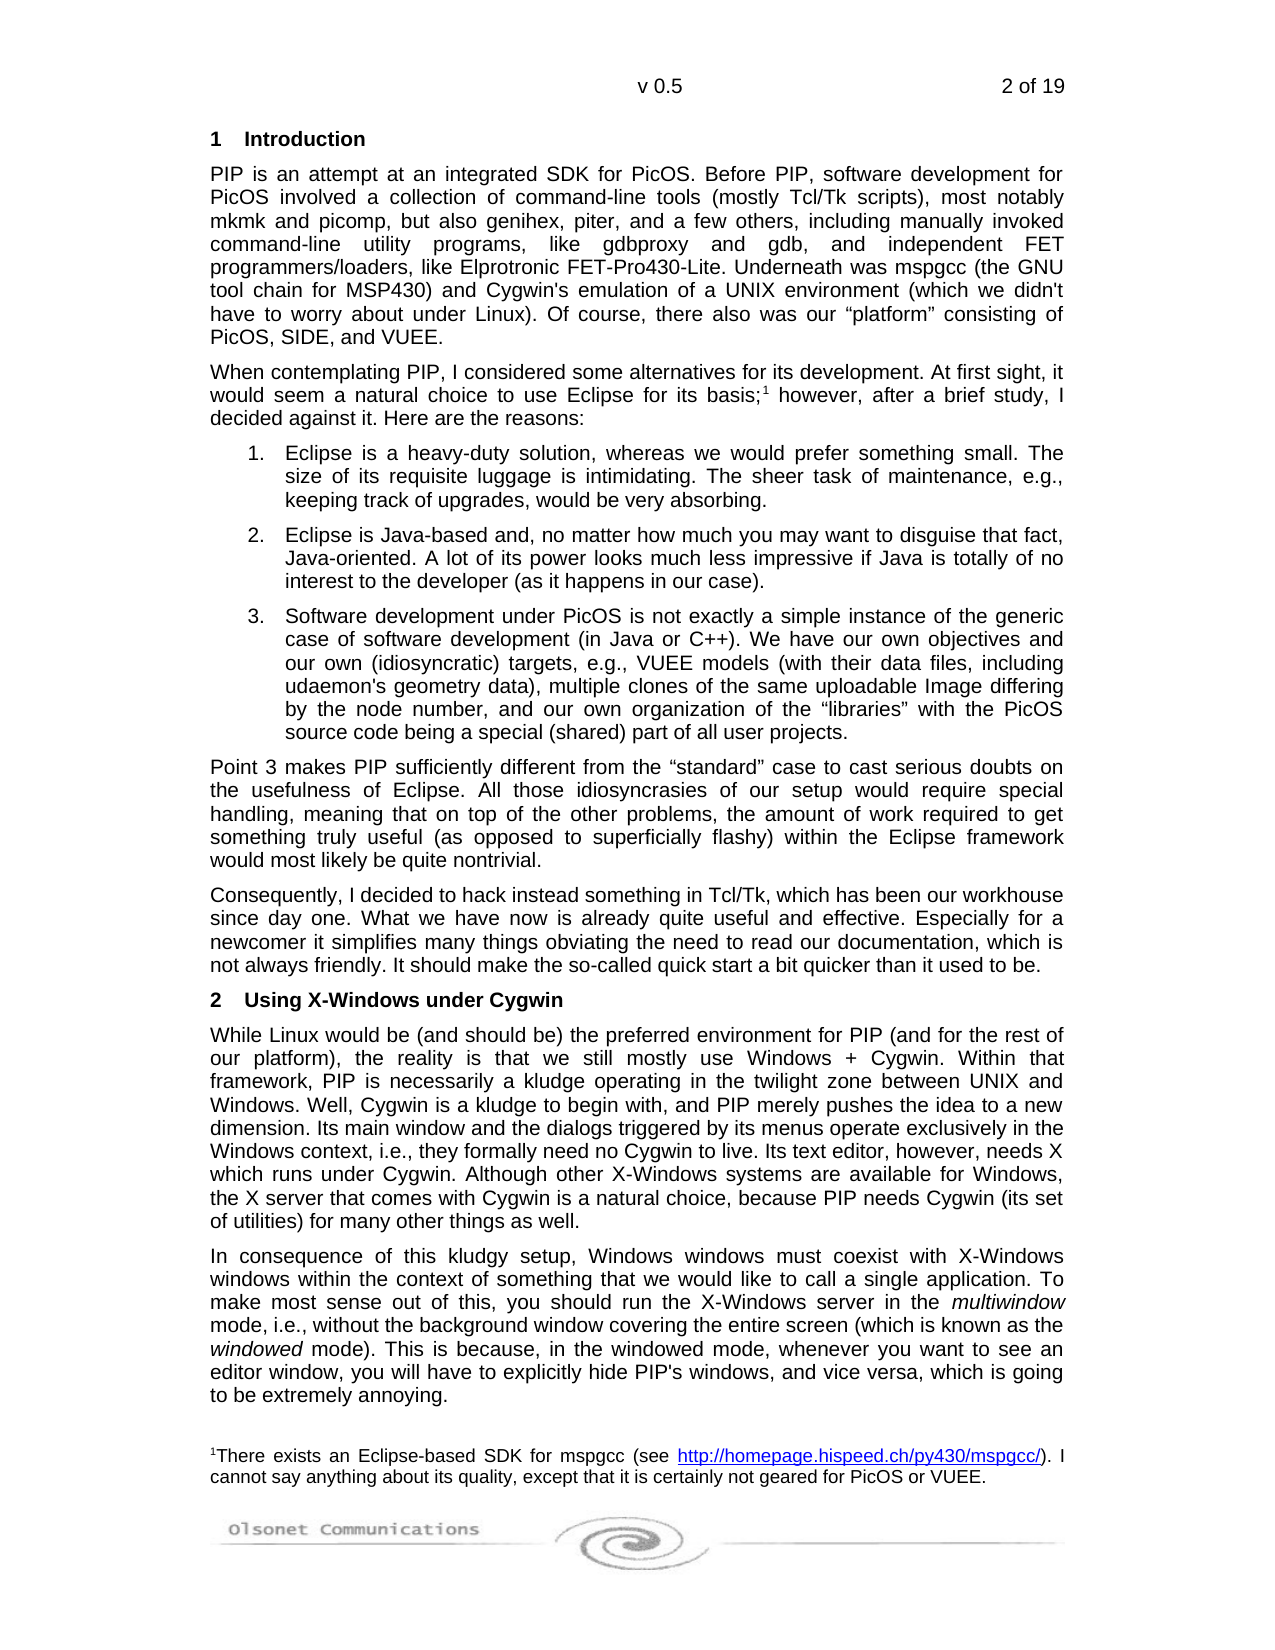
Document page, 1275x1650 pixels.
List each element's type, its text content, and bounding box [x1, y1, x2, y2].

list Eclipse is a heavy-duty solution, whereas we would prefer something small. The size of its requisite luggage is intimidating. The sheer task of maintenance, e.g., keeping track of upgrades, would be very absorbing. [247, 442, 1065, 511]
text Point 3 makes PIP sufficiently different from the “standard” case to cast serious doubts on the usefulness of Eclipse. All those idiosyncrasies of our setup would require special handling, meaning that on top of the other problems, the amount of work required to get something truly useful (as opposed to superficially flashy) within the Eclipse framework would most likely be quite nontrivial. [210, 756, 1065, 872]
text There exists an Eclipse-based SDK for mspgcc (see http://homepage.hispeed.ch/py430/mspgcc/). I cannot say anything about its quality, except that it is certainly not geared for PicOS or VUEE. [210, 1445, 1065, 1487]
subtitle Introduction [210, 128, 1065, 151]
list Eclipse is Java-based and, no matter how much you may want to disguise that fact, Java-oriented. A lot of its power looks much less impressive if Java is totally of no interest to the developer (as it happens in our case). [247, 523, 1065, 593]
text When contemplating PIP, I considered some alternatives for its development. At first sight, it would seem a natural choice to use Eclipse for its basis; however, after a brief study, I decided against it. Here are the reasons: [210, 360, 1065, 430]
list Software development under PicOS is not exactly a simple instance of the generic case of software development (in Java or C++). We have our own objectives and our own (idiosyncratic) targets, e.g., VUEE models (with their data files, including udaemon's geometry data), multiple clones of the same uploadable Image differing by the node number, and our own organization of the “libraries” with the PicOS source code being a special (shared) part of all user projects. [247, 605, 1065, 744]
text In consequence of this kludgy setup, Windows windows must coexist with X-Windows windows within the context of something that we would like to call a single application. To make most sense out of this, you should run the X-Windows server in the multiwindow mode, i.e., without the background window covering the entire screen (which is known as the windowed mode). This is because, in the windowed mode, whenever you want to see an editor window, you will have to explicitly hide PIP's windows, and vice versa, which is going to be extremely annoying. [210, 1244, 1065, 1407]
picture [210, 1501, 1065, 1593]
text PIP is an attempt at an integrated SDK for PicOS. Before PIP, software development for PicOS involved a collection of command-line tools (mostly Tcl/Tk scripts), most notably mkmk and picomp, but also genihex, piter, and a few others, including manually invoked command-line utility programs, like gdbproxy and gdb, and independent FET programmers/loaders, like Elprotronic FET-Pro430-Lite. Underneath was mspgcc (the GNU tool chain for MSP430) and Cygwin's emulation of a UNIX environment (which we didn't have to worry about under Linux). Of course, there also was our “platform” consisting of PicOS, SIDE, and VUEE. [210, 163, 1065, 348]
subtitle Using X-Windows under Cygwin [210, 988, 1065, 1012]
text While Linux would be (and should be) the preferred environment for PIP (and for the rest of our platform), the reality is that we still mostly use Windows + Cygwin. Within that framework, PIP is necessarily a kludge operating in the twilight zone between UNIX and Windows. Well, Cygwin is a kludge to begin with, and PIP merely pushes the idea to a new dimension. Its main window and the dialogs triggered by its menus operate exclusively in the Windows context, i.e., they formally need no Cygwin to live. Its text editor, however, needs X which runs under Cygwin. Although other X-Windows systems are available for Windows, the X server that comes with Cygwin is a natural choice, because PIP needs Cygwin (its set of utilities) for many other things as well. [210, 1023, 1065, 1232]
text Consequently, I decided to hack instead something in Tcl/Tk, which has been our workhouse since day one. What we have now is already quite useful and effective. Especially for a newcomer it simplifies many things obviating the need to read our documentation, which is not always friendly. It should make the so-called quick start a bit quicker than it used to be. [210, 884, 1065, 977]
